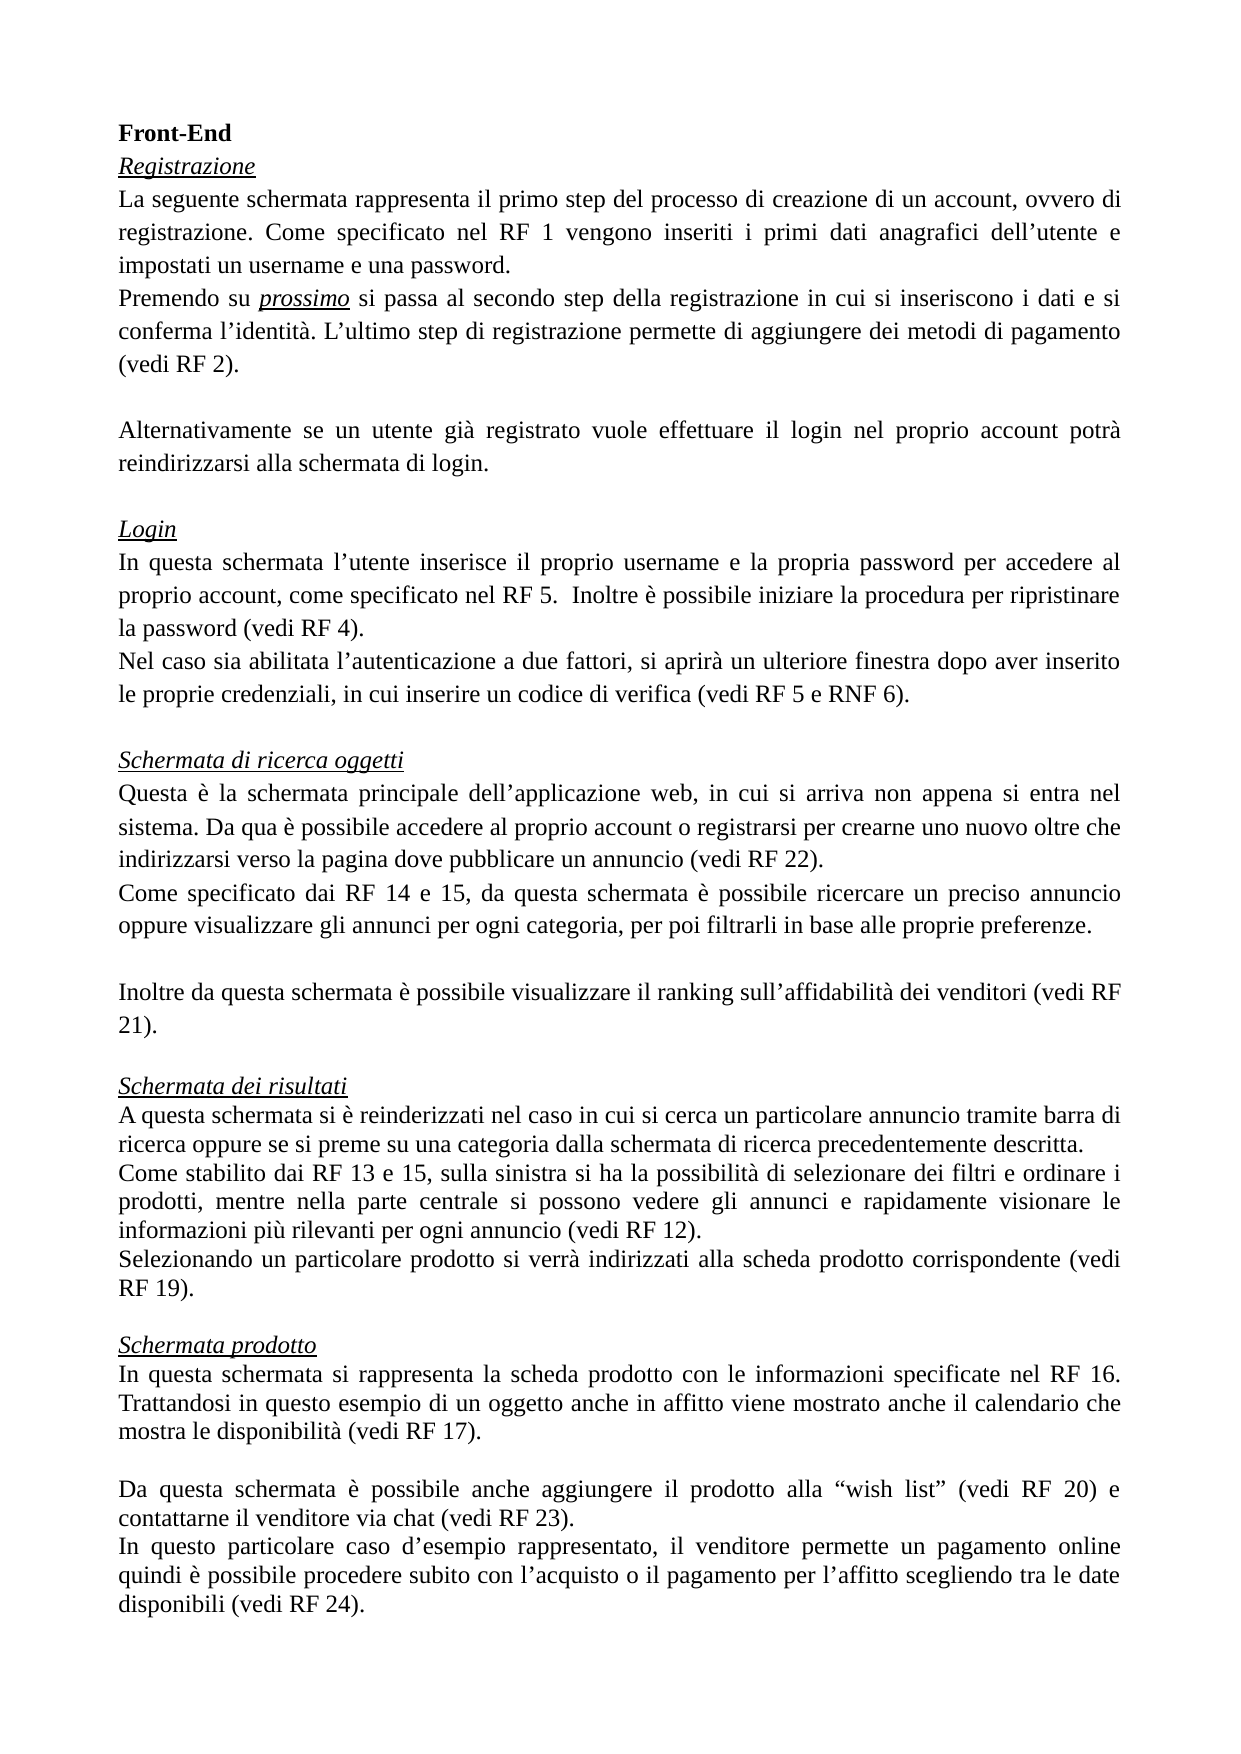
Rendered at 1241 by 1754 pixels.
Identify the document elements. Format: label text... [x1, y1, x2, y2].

text Alternativamente se un utente già registrato vuole effettuare il login nel proprio account potrà reindirizzarsi alla schermata di login. [118, 415, 1122, 477]
text In questo particolare caso d’esempio rappresentato, il venditore permette un pagamento online quindi è possibile procedere subito con l’acquisto o il pagamento per l’affitto scegliendo tra le date disponibili (vedi RF 24). [118, 1531, 1122, 1618]
text Registrazione [118, 151, 1122, 180]
text A questa schermata si è reinderizzati nel caso in cui si cerca un particolare annuncio tramite barra di ricerca oppure se si preme su una categoria dalla schermata di ricerca precedentemente descritta. [118, 1100, 1122, 1158]
text Come specificato dai RF 14 e 15, da questa schermata è possibile ricercare un preciso annuncio oppure visualizzare gli annunci per ogni categoria, per poi filtrarli in base alle proprie preferenze. [118, 878, 1122, 939]
text Login [118, 514, 1122, 543]
text In questa schermata l’utente inserisce il proprio username e la propria password per accedere al proprio account, come specificato nel RF 5. Inoltre è possibile iniziare la procedura per ripristinare la password (vedi RF 4). [118, 547, 1122, 642]
text Schermata prodotto [118, 1330, 1122, 1359]
text Come stabilito dai RF 13 e 15, sulla sinistra si ha la possibilità di selezionare dei filtri e ordinare i prodotti, mentre nella parte centrale si possono vedere gli annunci e rapidamente visionare le informazioni più rilevanti per ogni annuncio (vedi RF 12). [118, 1158, 1122, 1244]
text Schermata di ricerca oggetti [118, 746, 1122, 774]
text Premendo su prossimo si passa al secondo step della registrazione in cui si inseriscono i dati e si conferma l’identità. L’ultimo step di registrazione permette di aggiungere dei metodi di pagamento (vedi RF 2). [118, 283, 1122, 378]
text La seguente schermata rappresenta il primo step del processo di creazione di un account, ovvero di registrazione. Come specificato nel RF 1 vengono inseriti i primi dati anagrafici dell’utente e impostati un username e una password. [118, 184, 1122, 279]
text Schermata dei risultati [118, 1071, 1122, 1100]
text Selezionando un particolare prodotto si verrà indirizzati alla scheda prodotto corrispondente (vedi RF 19). [118, 1244, 1122, 1301]
text Inoltre da questa schermata è possibile visualizzare il ranking sull’affidabilità dei venditori (vedi RF 21). [118, 977, 1122, 1038]
text Front-End [118, 118, 1122, 147]
text Questa è la schermata principale dell’applicazione web, in cui si arriva non appena si entra nel sistema. Da qua è possibile accedere al proprio account o registrarsi per crearne uno nuovo oltre che indirizzarsi verso la pagina dove pubblicare un annuncio (vedi RF 22). [118, 778, 1122, 873]
text In questa schermata si rappresenta la scheda prodotto con le informazioni specificate nel RF 16. Trattandosi in questo esempio di un oggetto anche in affitto viene mostrato anche il calendario che mostra le disponibilità (vedi RF 17). [118, 1359, 1122, 1445]
text Nel caso sia abilitata l’autenticazione a due fattori, si aprirà un ulteriore finestra dopo aver inserito le proprie credenziali, in cui inserire un codice di verifica (vedi RF 5 e RNF 6). [118, 646, 1122, 708]
text Da questa schermata è possibile anche aggiungere il prodotto alla “wish list” (vedi RF 20) e contattarne il venditore via chat (vedi RF 23). [118, 1474, 1122, 1531]
